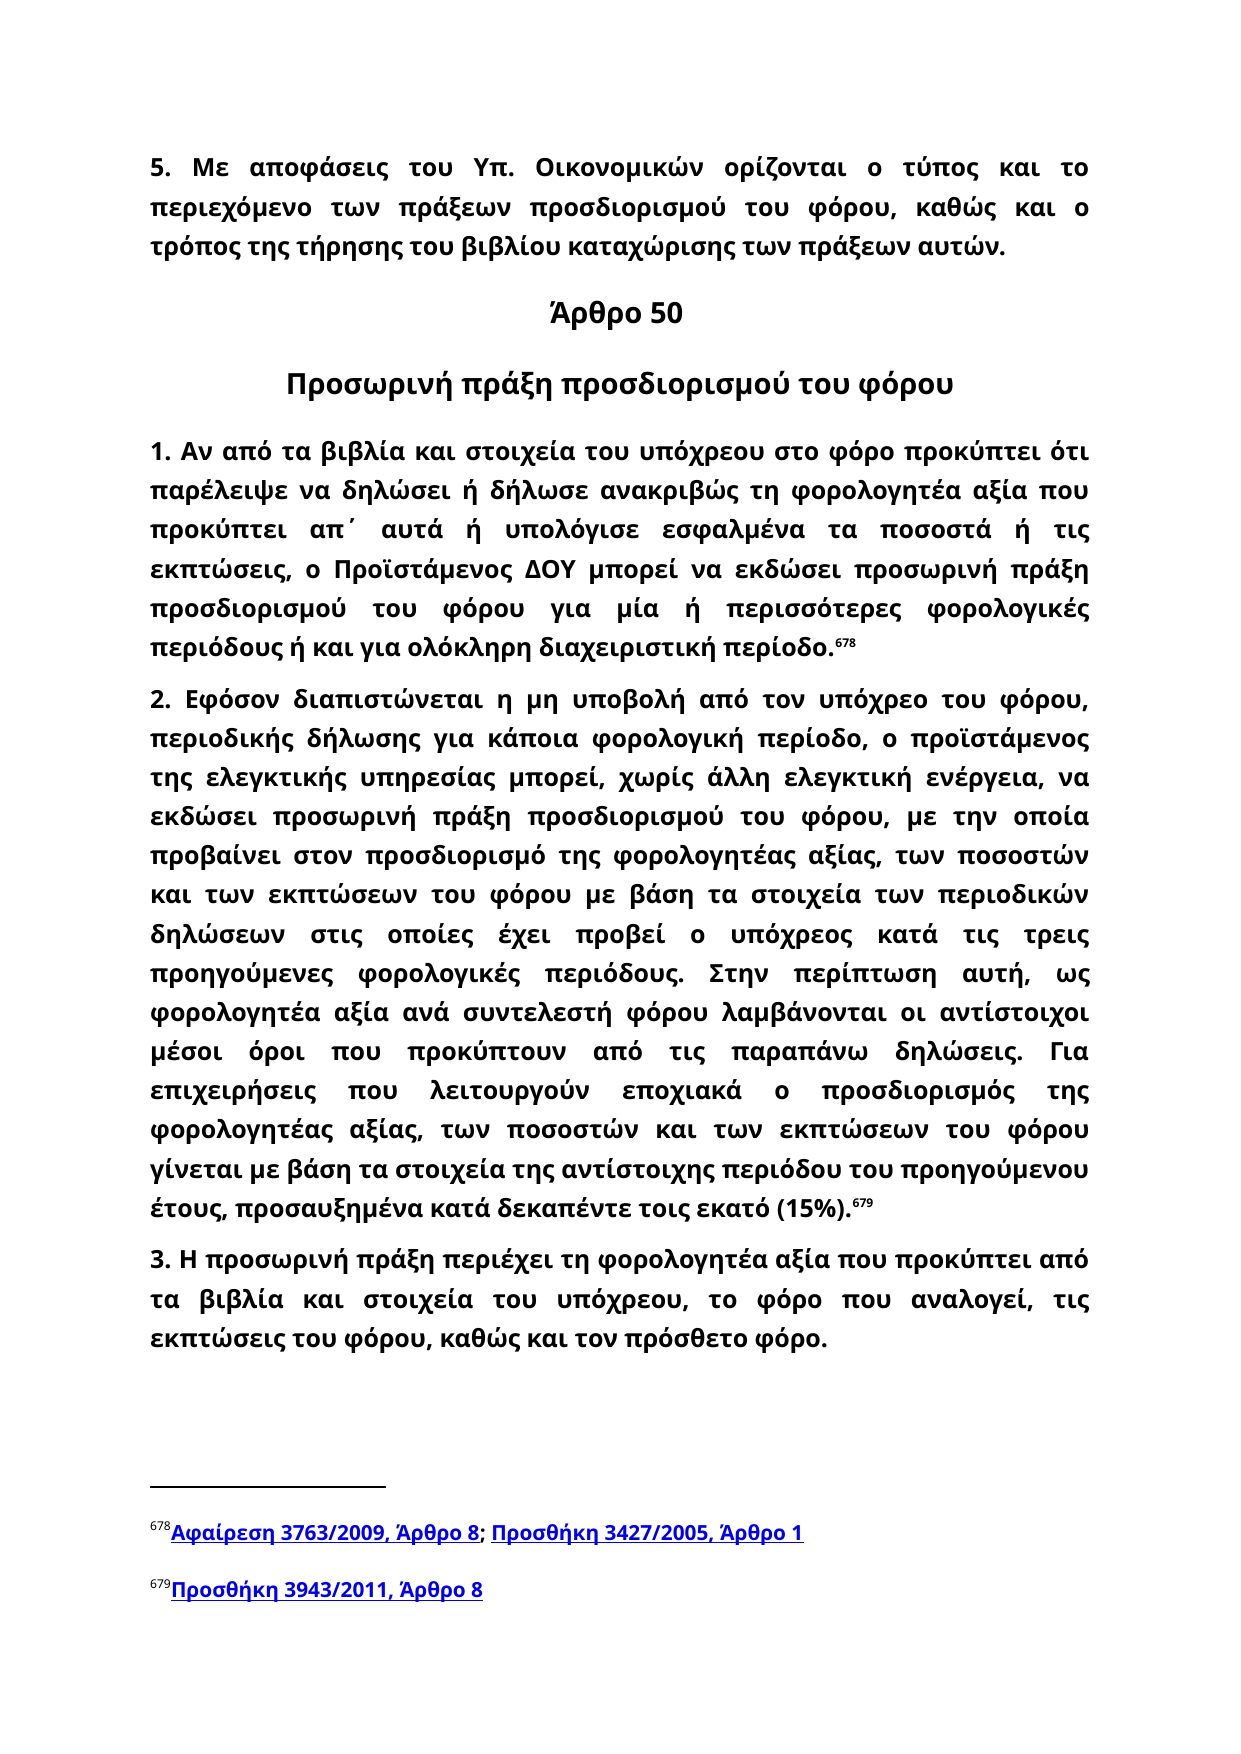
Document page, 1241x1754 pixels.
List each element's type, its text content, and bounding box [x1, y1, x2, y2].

text 2. Εφόσον διαπιστώνεται η μη υποβολή από τον υπόχρεο του φόρου, περιοδικής δήλωσης για κάποια φορολογική περίοδο, ο προϊστάμενος της ελεγκτικής υπηρεσίας μπορεί, χωρίς άλλη ελεγκτική ενέργεια, να εκδώσει προσωρινή πράξη προσδιορισμού του φόρου, με την οποία προβαίνει στον προσδιορισμό της φορολογητέας αξίας, των ποσοστών και των εκπτώσεων του φόρου με βάση τα στοιχεία των περιοδικών δηλώσεων στις οποίες έχει προβεί ο υπόχρεος κατά τις τρεις προηγούμενες φορολογικές περιόδους. Στην περίπτωση αυτή, ως φορολογητέα αξία ανά συντελεστή φόρου λαμβάνονται οι αντίστοιχοι μέσοι όροι που προκύπτουν από τις παραπάνω δηλώσεις. Για επιχειρήσεις που λειτουργούν εποχιακά ο προσδιορισμός της φορολογητέας αξίας, των ποσοστών και των εκπτώσεων του φόρου γίνεται με βάση τα στοιχεία της αντίστοιχης περιόδου του προηγούμενου έτους, προσαυξημένα κατά δεκαπέντε τοις εκατό (15%). [150, 681, 1090, 1224]
text Αφαίρεση 3763/2009, Άρθρο 8; Προσθήκη 3427/2005, Άρθρο 1 [150, 1518, 1090, 1546]
text 1. Αν από τα βιβλία και στοιχεία του υπόχρεου στο φόρο προκύπτει ότι παρέλειψε να δηλώσει ή δήλωσε ανακριβώς τη φορολογητέα αξία που προκύπτει απ΄ αυτά ή υπολόγισε εσφαλμένα τα ποσοστά ή τις εκπτώσεις, ο Προϊστάμενος ΔΟΥ μπορεί να εκδώσει προσωρινή πράξη προσδιορισμού του φόρου για μία ή περισσότερες φορολογικές περιόδους ή και για ολόκληρη διαχειριστική περίοδο. [150, 434, 1090, 664]
subtitle Άρθρο 50 [150, 292, 1090, 332]
text 3. Η προσωρινή πράξη περιέχει τη φορολογητέα αξία που προκύπτει από τα βιβλία και στοιχεία του υπόχρεου, το φόρο που αναλογεί, τις εκπτώσεις του φόρου, καθώς και τον πρόσθετο φόρο. [150, 1242, 1090, 1354]
text Προσθήκη 3943/2011, Άρθρο 8 [150, 1576, 1090, 1604]
text 5. Με αποφάσεις του Υπ. Οικονομικών ορίζονται ο τύπος και το περιεχόμενο των πράξεων προσδιορισμού του φόρου, καθώς και ο τρόπος της τήρησης του βιβλίου καταχώρισης των πράξεων αυτών. [150, 150, 1090, 262]
subtitle Προσωρινή πράξη προσδιορισμού του φόρου [150, 363, 1090, 403]
